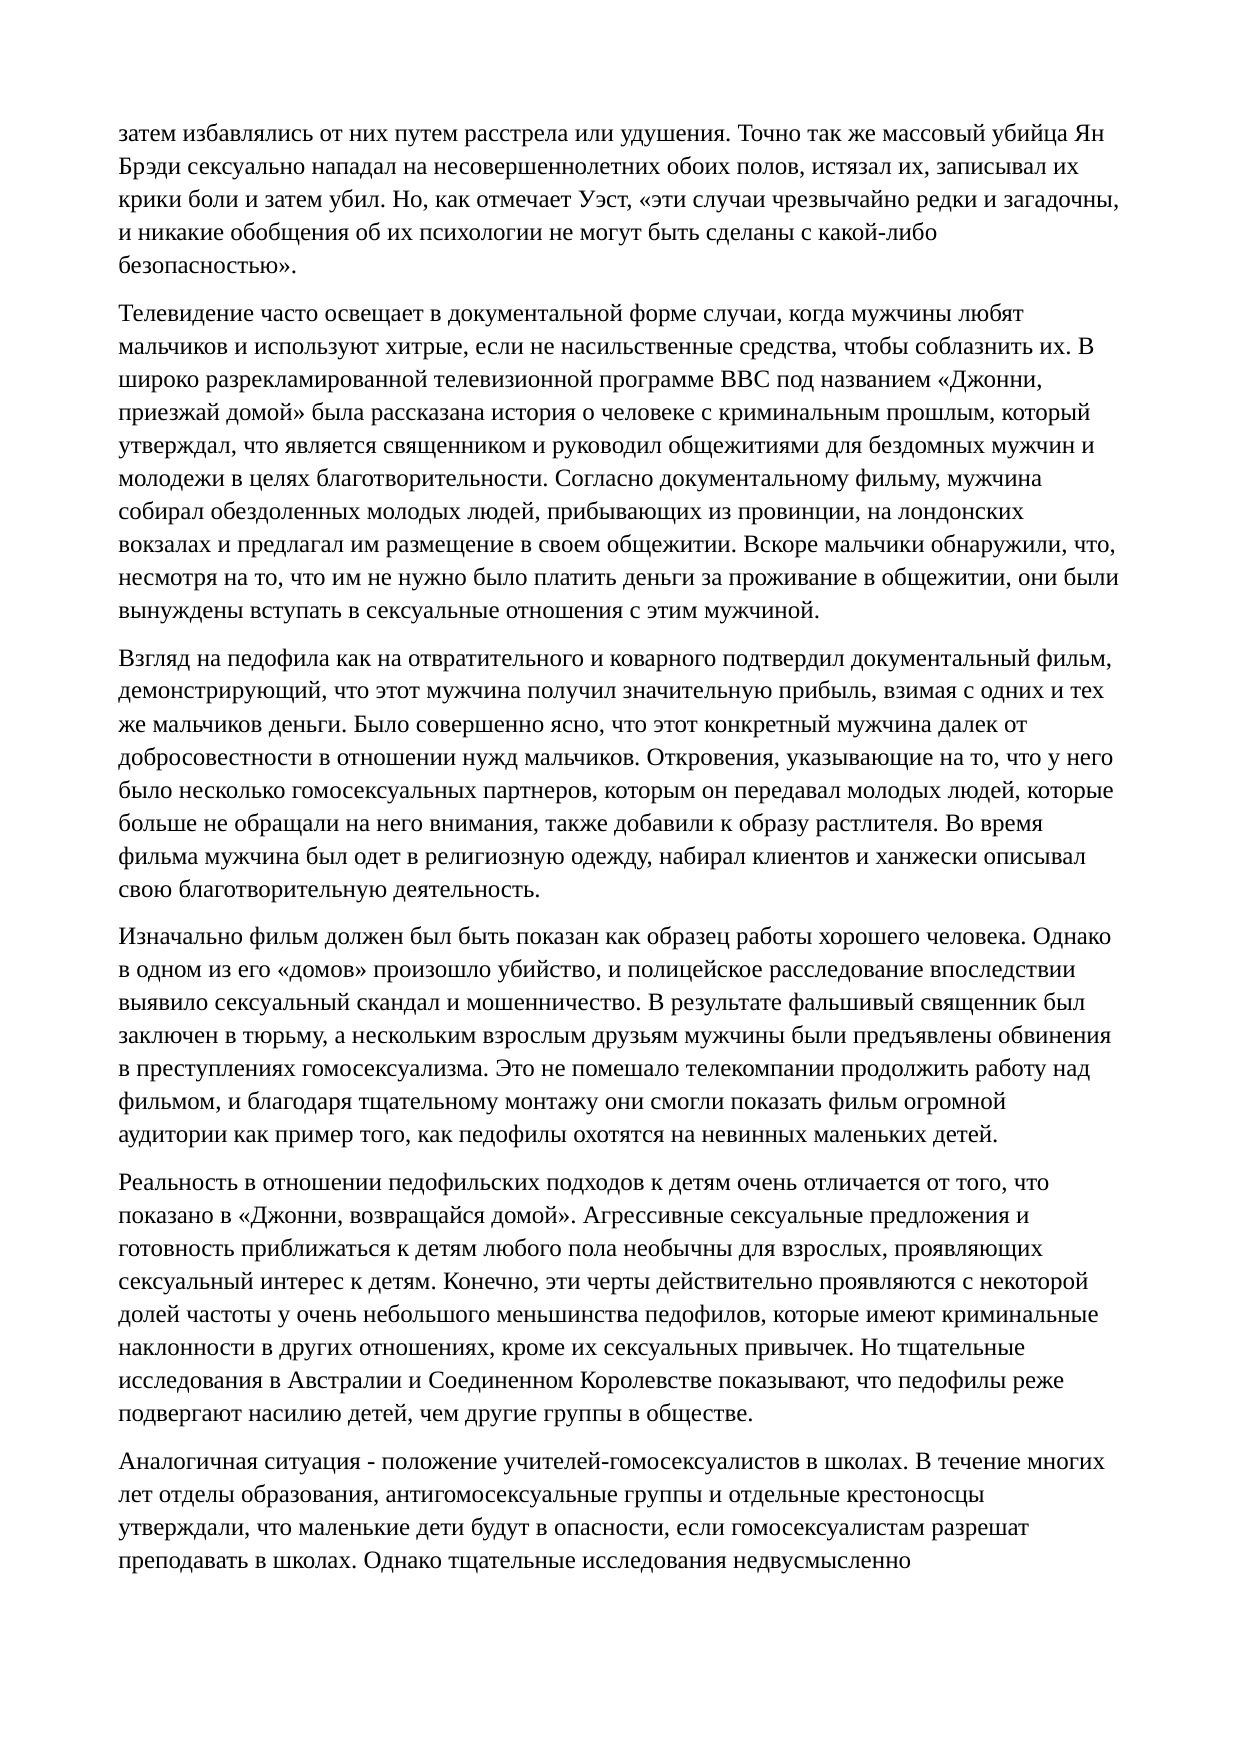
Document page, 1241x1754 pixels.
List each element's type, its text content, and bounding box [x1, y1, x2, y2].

text Изначально фильм должен был быть показан как образец работы хорошего человека. Однако в одном из его «домов» произошло убийство, и полицейское расследование впоследствии выявило сексуальный скандал и мошенничество. В результате фальшивый священник был заключен в тюрьму, а нескольким взрослым друзьям мужчины были предъявлены обвинения в преступлениях гомосексуализма. Это не помешало телекомпании продолжить работу над фильмом, и благодаря тщательному монтажу они смогли показать фильм огромной аудитории как пример того, как педофилы охотятся на невинных маленьких детей. [118, 921, 1122, 1148]
text Телевидение часто освещает в документальной форме случаи, когда мужчины любят мальчиков и используют хитрые, если не насильственные средства, чтобы соблазнить их. В широко разрекламированной телевизионной программе BBC под названием «Джонни, приезжай домой» была рассказана история о человеке с криминальным прошлым, который утверждал, что является священником и руководил общежитиями для бездомных мужчин и молодежи в целях благотворительности. Согласно документальному фильму, мужчина собирал обездоленных молодых людей, прибывающих из провинции, на лондонских вокзалах и предлагал им размещение в своем общежитии. Вскоре мальчики обнаружили, что, несмотря на то, что им не нужно было платить деньги за проживание в общежитии, они были вынуждены вступать в сексуальные отношения с этим мужчиной. [118, 298, 1122, 624]
text Аналогичная ситуация - положение учителей-гомосексуалистов в школах. В течение многих лет отделы образования, антигомосексуальные группы и отдельные крестоносцы утверждали, что маленькие дети будут в опасности, если гомосексуалистам разрешат преподавать в школах. Однако тщательные исследования недвусмысленно [118, 1446, 1122, 1574]
text Взгляд на педофила как на отвратительного и коварного подтвердил документальный фильм, демонстрирующий, что этот мужчина получил значительную прибыль, взимая с одних и тех же мальчиков деньги. Было совершенно ясно, что этот конкретный мужчина далек от добросовестности в отношении нужд мальчиков. Откровения, указывающие на то, что у него было несколько гомосексуальных партнеров, которым он передавал молодых людей, которые больше не обращали на него внимания, также добавили к образу растлителя. Во время фильма мужчина был одет в религиозную одежду, набирал клиентов и ханжески описывал свою благотворительную деятельность. [118, 643, 1122, 902]
text затем избавлялись от них путем расстрела или удушения. Точно так же массовый убийца Ян Брэди сексуально нападал на несовершеннолетних обоих полов, истязал их, записывал их крики боли и затем убил. Но, как отмечает Уэст, «эти случаи чрезвычайно редки и загадочны, и никакие обобщения об их психологии не могут быть сделаны с какой-либо безопасностью». [118, 118, 1122, 279]
text Реальность в отношении педофильских подходов к детям очень отличается от того, что показано в «Джонни, возвращайся домой». Агрессивные сексуальные предложения и готовность приближаться к детям любого пола необычны для взрослых, проявляющих сексуальный интерес к детям. Конечно, эти черты действительно проявляются с некоторой долей частоты у очень небольшого меньшинства педофилов, которые имеют криминальные наклонности в других отношениях, кроме их сексуальных привычек. Но тщательные исследования в Австралии и Соединенном Королевстве показывают, что педофилы реже подвергают насилию детей, чем другие группы в обществе. [118, 1167, 1122, 1427]
